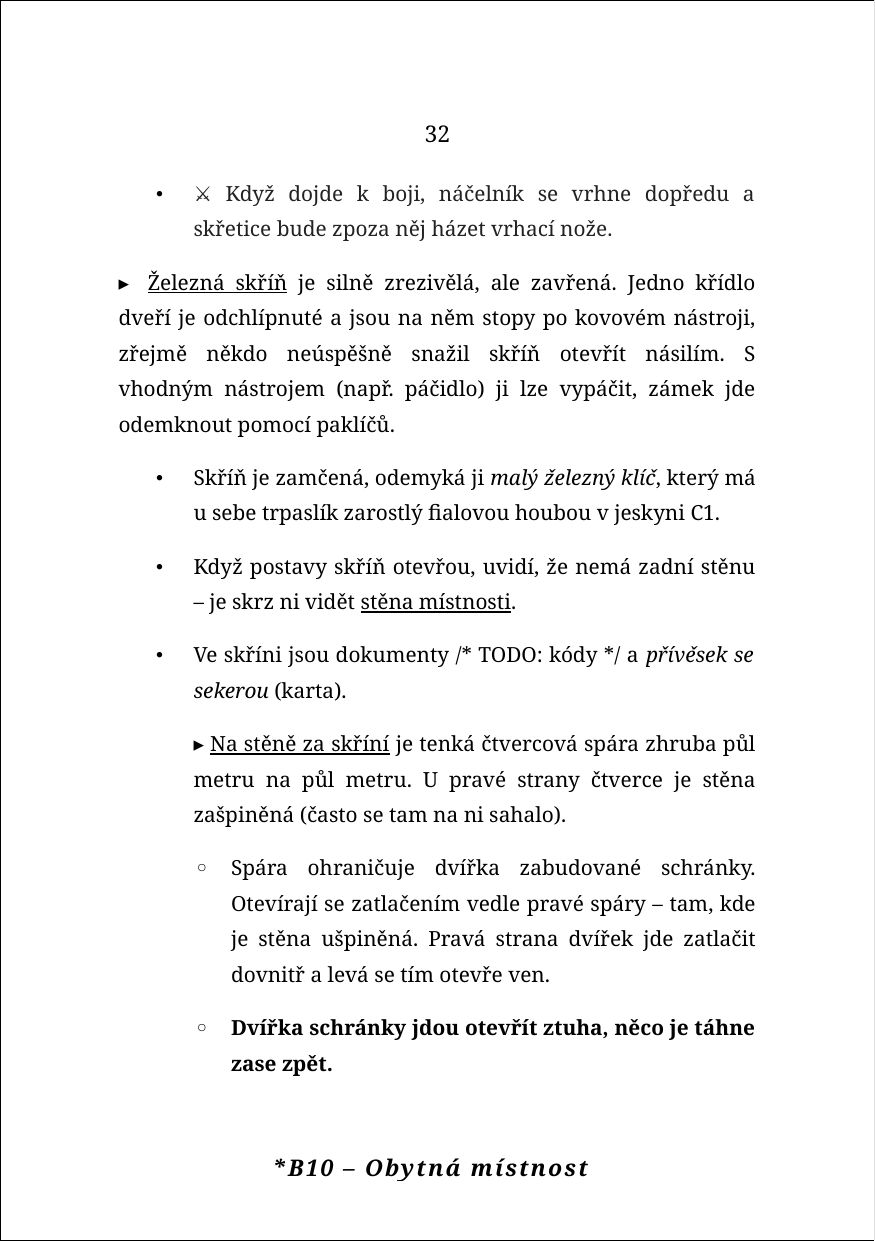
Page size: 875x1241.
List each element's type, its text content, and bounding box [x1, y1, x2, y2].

list Skříň je zamčená, odemyká ji malý železný klíč, který má u sebe trpaslík zarostlý fialovou houbou v jeskyni C1. [156, 463, 756, 527]
list Dvířka schránky jdou otevřít ztuha, něco je táhne zase zpět. [193, 1013, 756, 1077]
list ▸ Na stěně za skříní je tenká čtvercová spára zhruba půl metru na půl metru. U pravé strany čtverce je stěna zašpiněná (často se tam na ni sahalo). [156, 729, 756, 829]
list Spára ohraničuje dvířka zabudované schránky. Otevírají se zatlačením vedle pravé spáry – tam, kde je stěna ušpiněná. Pravá strana dvířek jde zatlačit dovnitř a levá se tím otevře ven. [193, 853, 756, 988]
list Když postavy skříň otevřou, uvidí, že nemá zadní stěnu – je skrz ni vidět stěna místnosti. [156, 552, 756, 616]
list ⚔ Když dojde k boji, náčelník se vrhne dopředu a skřetice bude zpoza něj házet vrhací nože. [156, 179, 756, 243]
list Ve skříni jsou dokumenty /* TODO: kódy */ a přívěsek se sekerou (karta). [156, 641, 756, 704]
text ▸ Železná skříň je silně zrezivělá, ale zavřená. Jedno křídlo dveří je odchlípnuté a jsou na něm stopy po kovovém nástroji, zřejmě někdo neúspěšně snažil skříň otevřít násilím. S vhodným nástrojem (např. páčidlo) ji lze vypáčit, zámek jde odemknout pomocí paklíčů. [118, 268, 756, 438]
